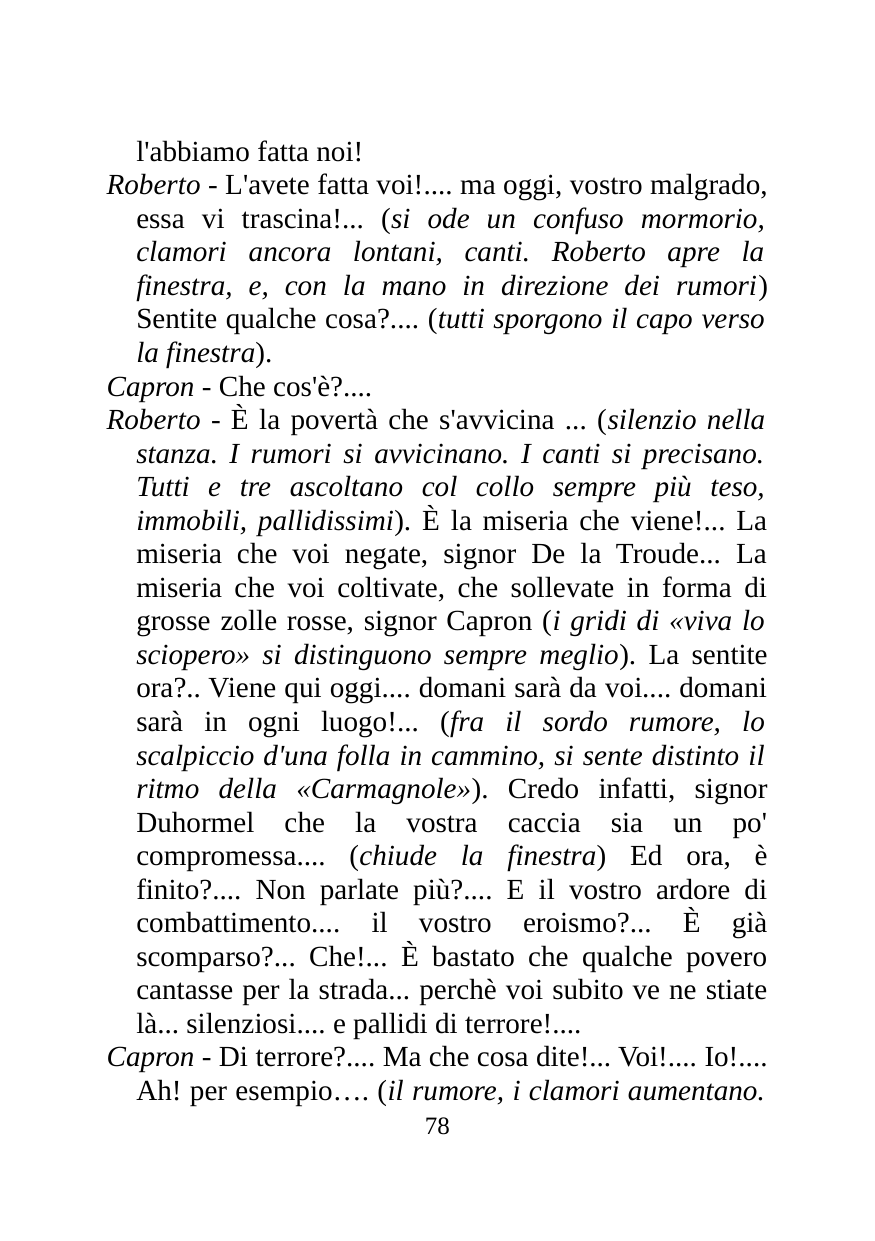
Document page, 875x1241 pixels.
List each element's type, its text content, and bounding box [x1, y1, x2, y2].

text Capron - Che cos'è?.... [106, 369, 768, 402]
text l'abbiamo fatta noi! [106, 134, 768, 167]
text Roberto - È la povertà che s'avvicina ... (silenzio nella stanza. I rumori si avvicinano. I canti si precisano. Tutti e tre ascoltano col collo sempre più teso, immobili, pallidissimi). È la miseria che viene!... La miseria che voi negate, signor De la Troude... La miseria che voi coltivate, che sollevate in forma di grosse zolle rosse, signor Capron (i gridi di «viva lo sciopero» si distinguono sempre meglio). La sentite ora?.. Viene qui oggi.... domani sarà da voi.... domani sarà in ogni luogo!... (fra il sordo rumore, lo scalpiccio d'una folla in cammino, si sente distinto il ritmo della «Carmagnole»). Credo infatti, signor Duhormel che la vostra caccia sia un po' compromessa.... (chiude la finestra) Ed ora, è finito?.... Non parlate più?.... E il vostro ardore di combattimento.... il vostro eroismo?... È già scomparso?... Che!... È bastato che qualche povero cantasse per la strada... perchè voi subito ve ne stiate là... silenziosi.... e pallidi di terrore!.... [106, 402, 768, 1039]
text Capron - Di terrore?.... Ma che cosa dite!... Voi!.... Io!.... Ah! per esempio…. (il rumore, i clamori aumentano. [106, 1039, 768, 1107]
text Roberto - L'avete fatta voi!.... ma oggi, vostro malgrado, essa vi trascina!... (si ode un confuso mormorio, clamori ancora lontani, canti. Roberto apre la finestra, e, con la mano in direzione dei rumori) Sentite qualche cosa?.... (tutti sporgono il capo verso la finestra). [106, 167, 768, 369]
